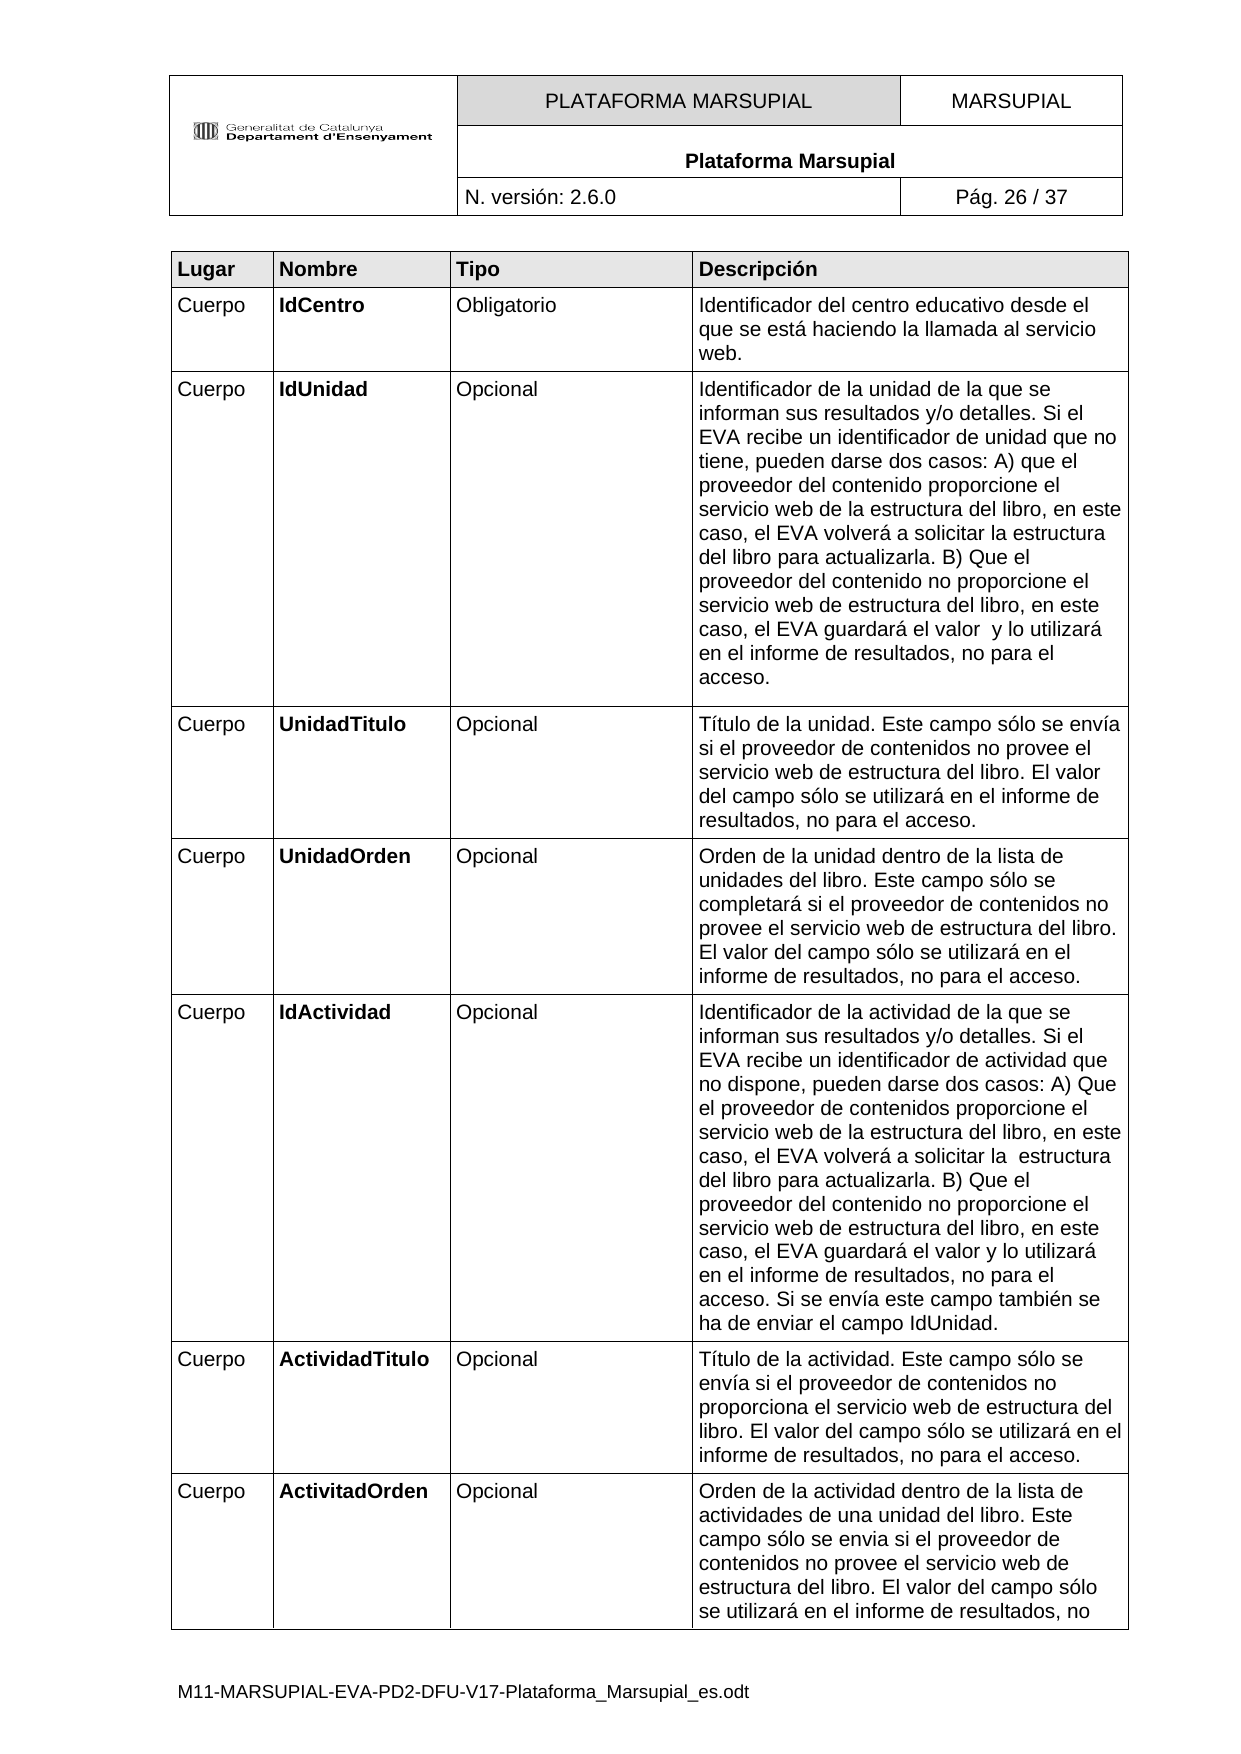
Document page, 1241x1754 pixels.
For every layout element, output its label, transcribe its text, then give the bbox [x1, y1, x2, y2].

table_cell Opcional [451, 707, 692, 838]
table_cell Opcional [451, 372, 692, 706]
table_cell Cuerpo [172, 372, 273, 706]
table_cell Cuerpo [172, 995, 273, 1341]
table_cell Opcional [451, 1474, 692, 1628]
table_cell Identificador de la actividad de la que se informan sus resultados y/o detalles. Si el EVA recibe un identificador de actividad que no dispone, pueden darse dos casos: A) Que el proveedor de contenidos proporcione el servicio web de la estructura del libro, en este caso, el EVA volverá a solicitar la estructura del libro para actualizarla. B) Que el proveedor del contenido no proporcione el servicio web de estructura del libro, en este caso, el EVA guardará el valor y lo utilizará en el informe de resultados, no para el acceso. Si se envía este campo también se ha de enviar el campo IdUnidad. [693, 995, 1128, 1341]
table_cell ActividadTitulo [274, 1342, 450, 1473]
table_header Lugar [172, 252, 273, 287]
table_cell Orden de la actividad dentro de la lista de actividades de una unidad del libro. Este campo sólo se envia si el proveedor de contenidos no provee el servicio web de estructura del libro. El valor del campo sólo se utilizará en el informe de resultados, no [693, 1474, 1128, 1628]
table_header Tipo [451, 252, 692, 287]
table_cell Opcional [451, 1342, 692, 1473]
table_cell Orden de la unidad dentro de la lista de unidades del libro. Este campo sólo se completará si el proveedor de contenidos no provee el servicio web de estructura del libro. El valor del campo sólo se utilizará en el informe de resultados, no para el acceso. [693, 839, 1128, 993]
table_cell Opcional [451, 839, 692, 993]
table_cell UnidadTitulo [274, 707, 450, 838]
table_cell Cuerpo [172, 839, 273, 993]
table_cell UnidadOrden [274, 839, 450, 993]
table_cell IdActividad [274, 995, 450, 1341]
table_cell Cuerpo [172, 707, 273, 838]
table_header Nombre [274, 252, 450, 287]
table_cell Cuerpo [172, 288, 273, 371]
table_cell IdUnidad [274, 372, 450, 706]
table_cell Título de la unidad. Este campo sólo se envía si el proveedor de contenidos no provee el servicio web de estructura del libro. El valor del campo sólo se utilizará en el informe de resultados, no para el acceso. [693, 707, 1128, 838]
table_cell Cuerpo [172, 1342, 273, 1473]
table_cell IdCentro [274, 288, 450, 371]
table_header Descripción [693, 252, 1128, 287]
table_cell Título de la actividad. Este campo sólo se envía si el proveedor de contenidos no proporciona el servicio web de estructura del libro. El valor del campo sólo se utilizará en el informe de resultados, no para el acceso. [693, 1342, 1128, 1473]
table_cell Identificador del centro educativo desde el que se está haciendo la llamada al servicio web. [693, 288, 1128, 371]
table_cell Opcional [451, 995, 692, 1341]
table_cell Cuerpo [172, 1474, 273, 1628]
table_cell Obligatorio [451, 288, 692, 371]
table_cell ActivitadOrden [274, 1474, 450, 1628]
table_cell Identificador de la unidad de la que se informan sus resultados y/o detalles. Si el EVA recibe un identificador de unidad que no tiene, pueden darse dos casos: A) que el proveedor del contenido proporcione el servicio web de la estructura del libro, en este caso, el EVA volverá a solicitar la estructura del libro para actualizarla. B) Que el proveedor del contenido no proporcione el servicio web de estructura del libro, en este caso, el EVA guardará el valor y lo utilizará en el informe de resultados, no para el acceso. [693, 372, 1128, 706]
